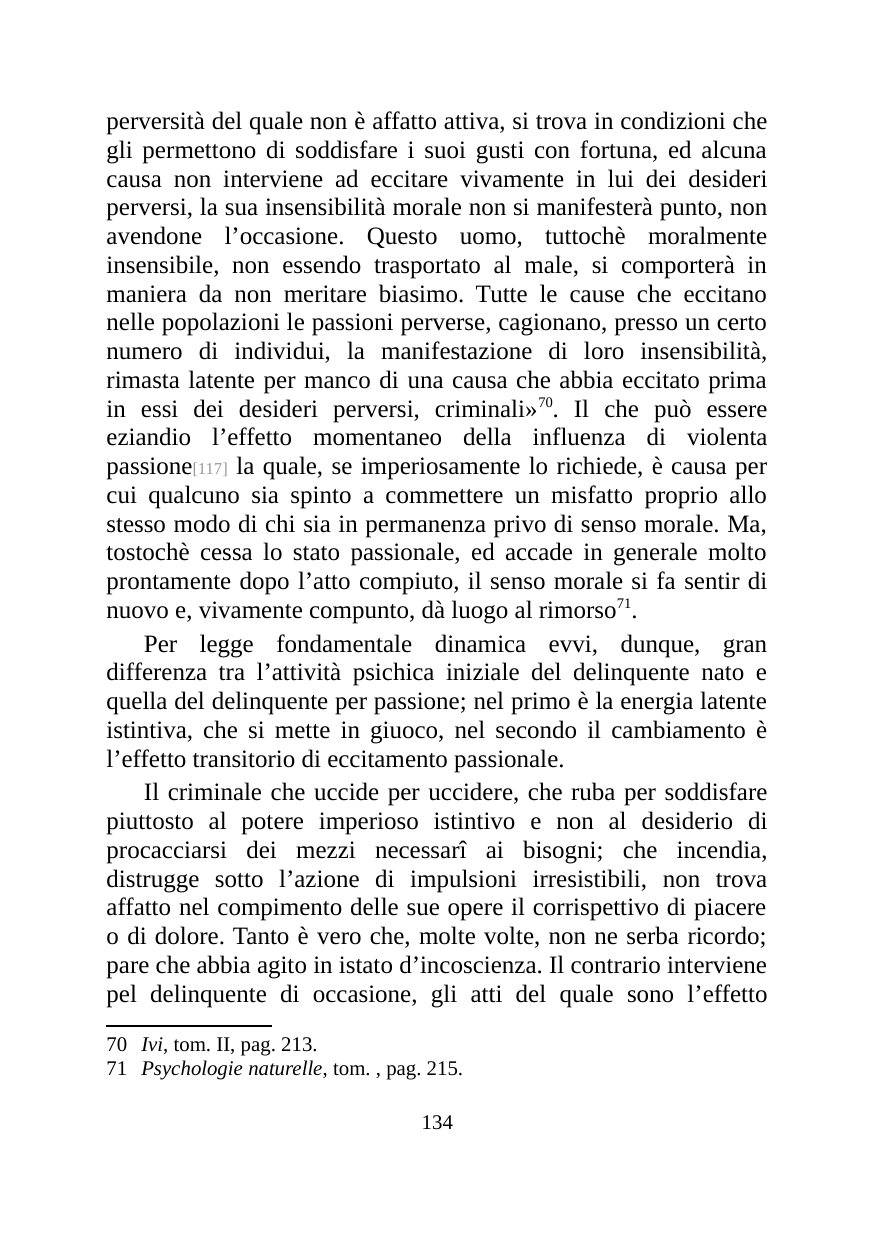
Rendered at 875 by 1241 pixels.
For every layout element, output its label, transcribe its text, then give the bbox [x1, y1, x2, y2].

text perversità del quale non è affatto attiva, si trova in condizioni che gli permettono di soddisfare i suoi gusti con fortuna, ed alcuna causa non interviene ad eccitare vivamente in lui dei desideri perversi, la sua insensibilità morale non si manifesterà punto, non avendone l’occasione. Questo uomo, tuttochè moralmente insensibile, non essendo trasportato al male, si comporterà in maniera da non meritare biasimo. Tutte le cause che eccitano nelle popolazioni le passioni perverse, cagionano, presso un certo numero di individui, la manifestazione di loro insensibilità, rimasta latente per manco di una causa che abbia eccitato prima in essi dei desideri perversi, criminali». Il che può essere eziandio l’effetto momentaneo della influenza di violenta passione[117] la quale, se imperiosamente lo richiede, è causa per cui qualcuno sia spinto a commettere un misfatto proprio allo stesso modo di chi sia in permanenza privo di senso morale. Ma, tostochè cessa lo stato passionale, ed accade in generale molto prontamente dopo l’atto compiuto, il senso morale si fa sentir di nuovo e, vivamente compunto, dà luogo al rimorso. [106, 106, 768, 624]
text Ivi, tom. II, pag. 213. [106, 1032, 768, 1056]
text Psychologie naturelle, tom. , pag. 215. [106, 1056, 768, 1080]
text Il criminale che uccide per uccidere, che ruba per soddisfare piuttosto al potere imperioso istintivo e non al desiderio di procacciarsi dei mezzi necessarî ai bisogni; che incendia, distrugge sotto l’azione di impulsioni irresistibili, non trova affatto nel compimento delle sue opere il corrispettivo di piacere o di dolore. Tanto è vero che, molte volte, non ne serba ricordo; pare che abbia agito in istato d’incoscienza. Il contrario interviene pel delinquente di occasione, gli atti del quale sono l’effetto [106, 777, 768, 1007]
text Per legge fondamentale dinamica evvi, dunque, gran differenza tra l’attività psichica iniziale del delinquente nato e quella del delinquente per passione; nel primo è la energia latente istintiva, che si mette in giuoco, nel secondo il cambiamento è l’effetto transitorio di eccitamento passionale. [106, 629, 768, 772]
